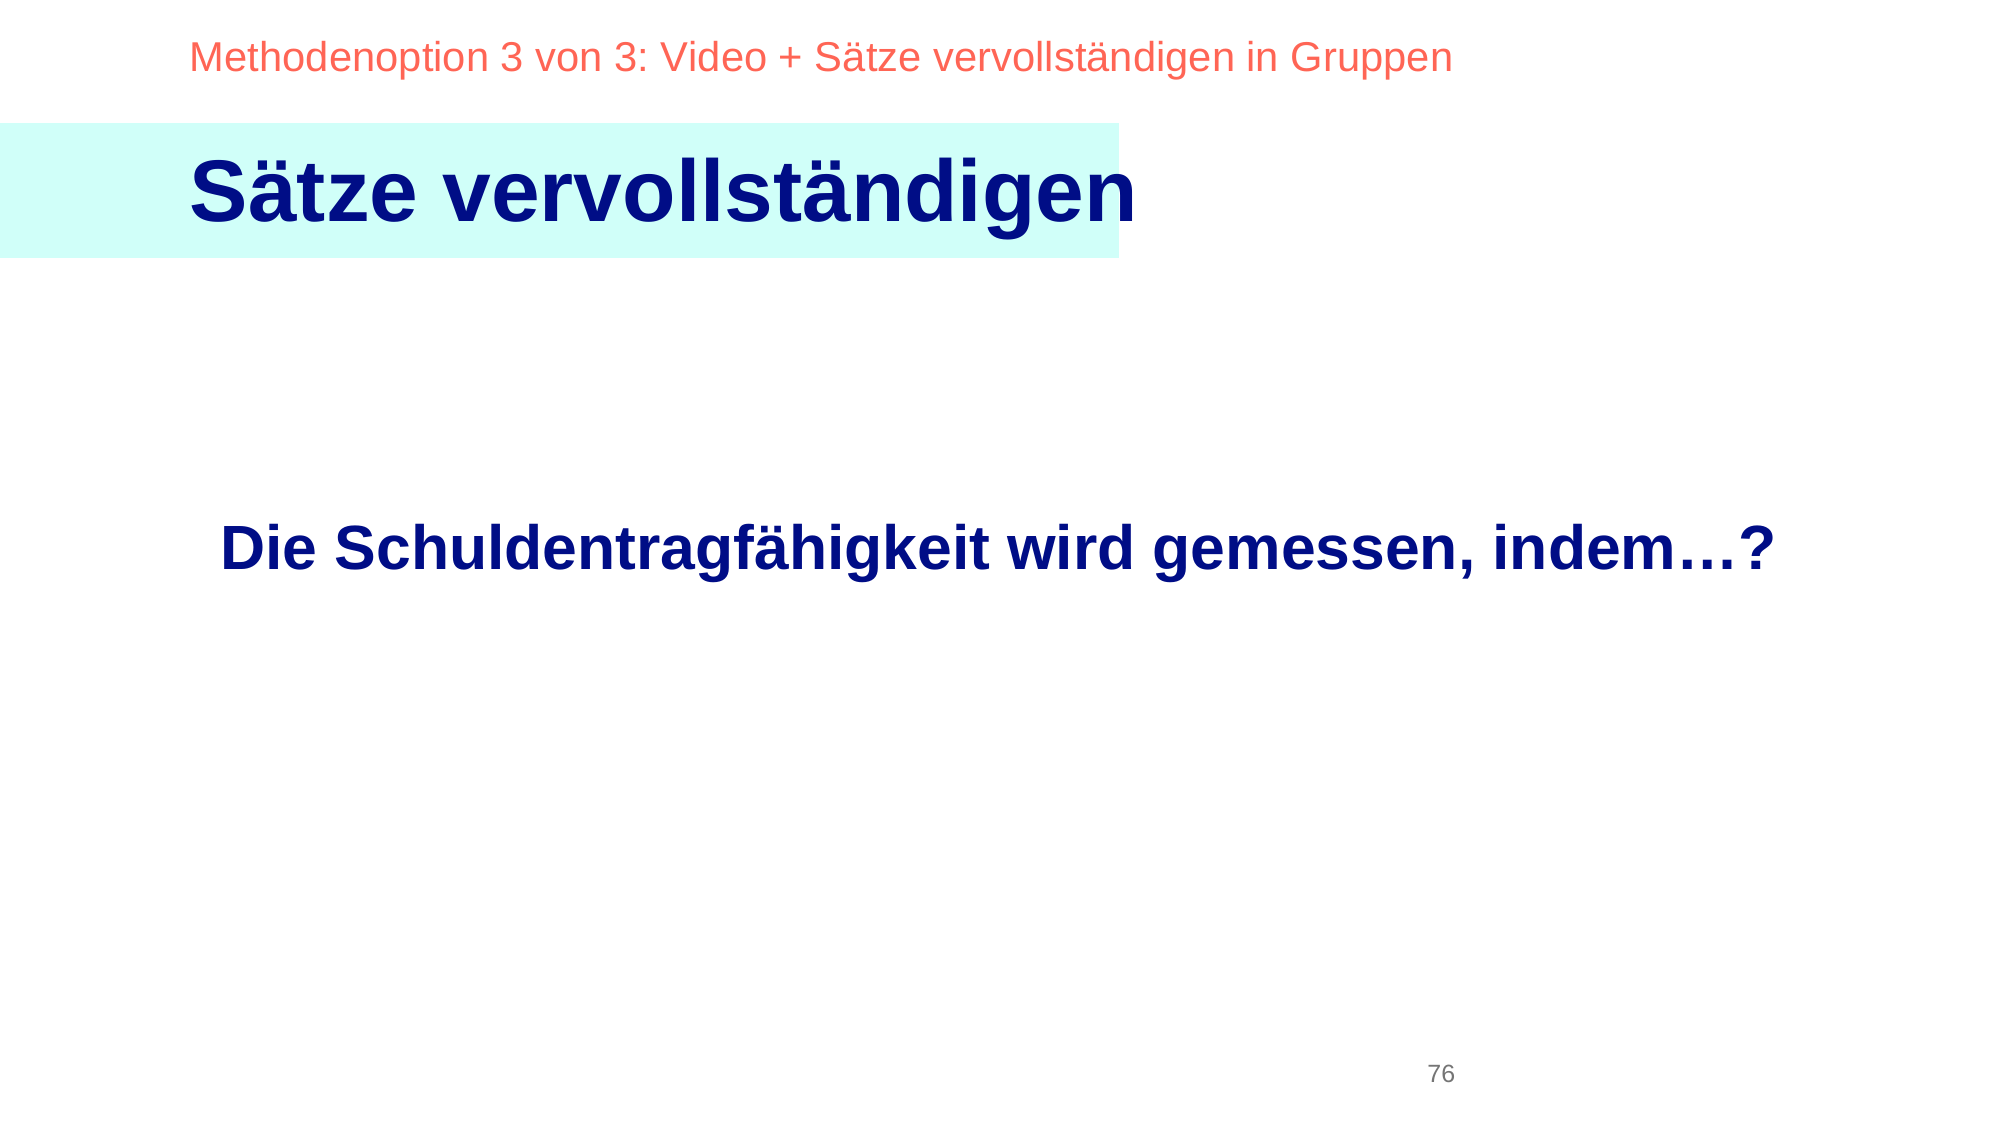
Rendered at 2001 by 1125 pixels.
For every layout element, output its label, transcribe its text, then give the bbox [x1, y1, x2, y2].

list Methodenoption 3 von 3: Video + Sätze vervollständigen in Gruppen [137, 27, 1829, 107]
list Die Schuldentragfähigkeit wird gemessen, indem…? [137, 508, 1863, 617]
list Sätze vervollständigen [137, 129, 1191, 258]
